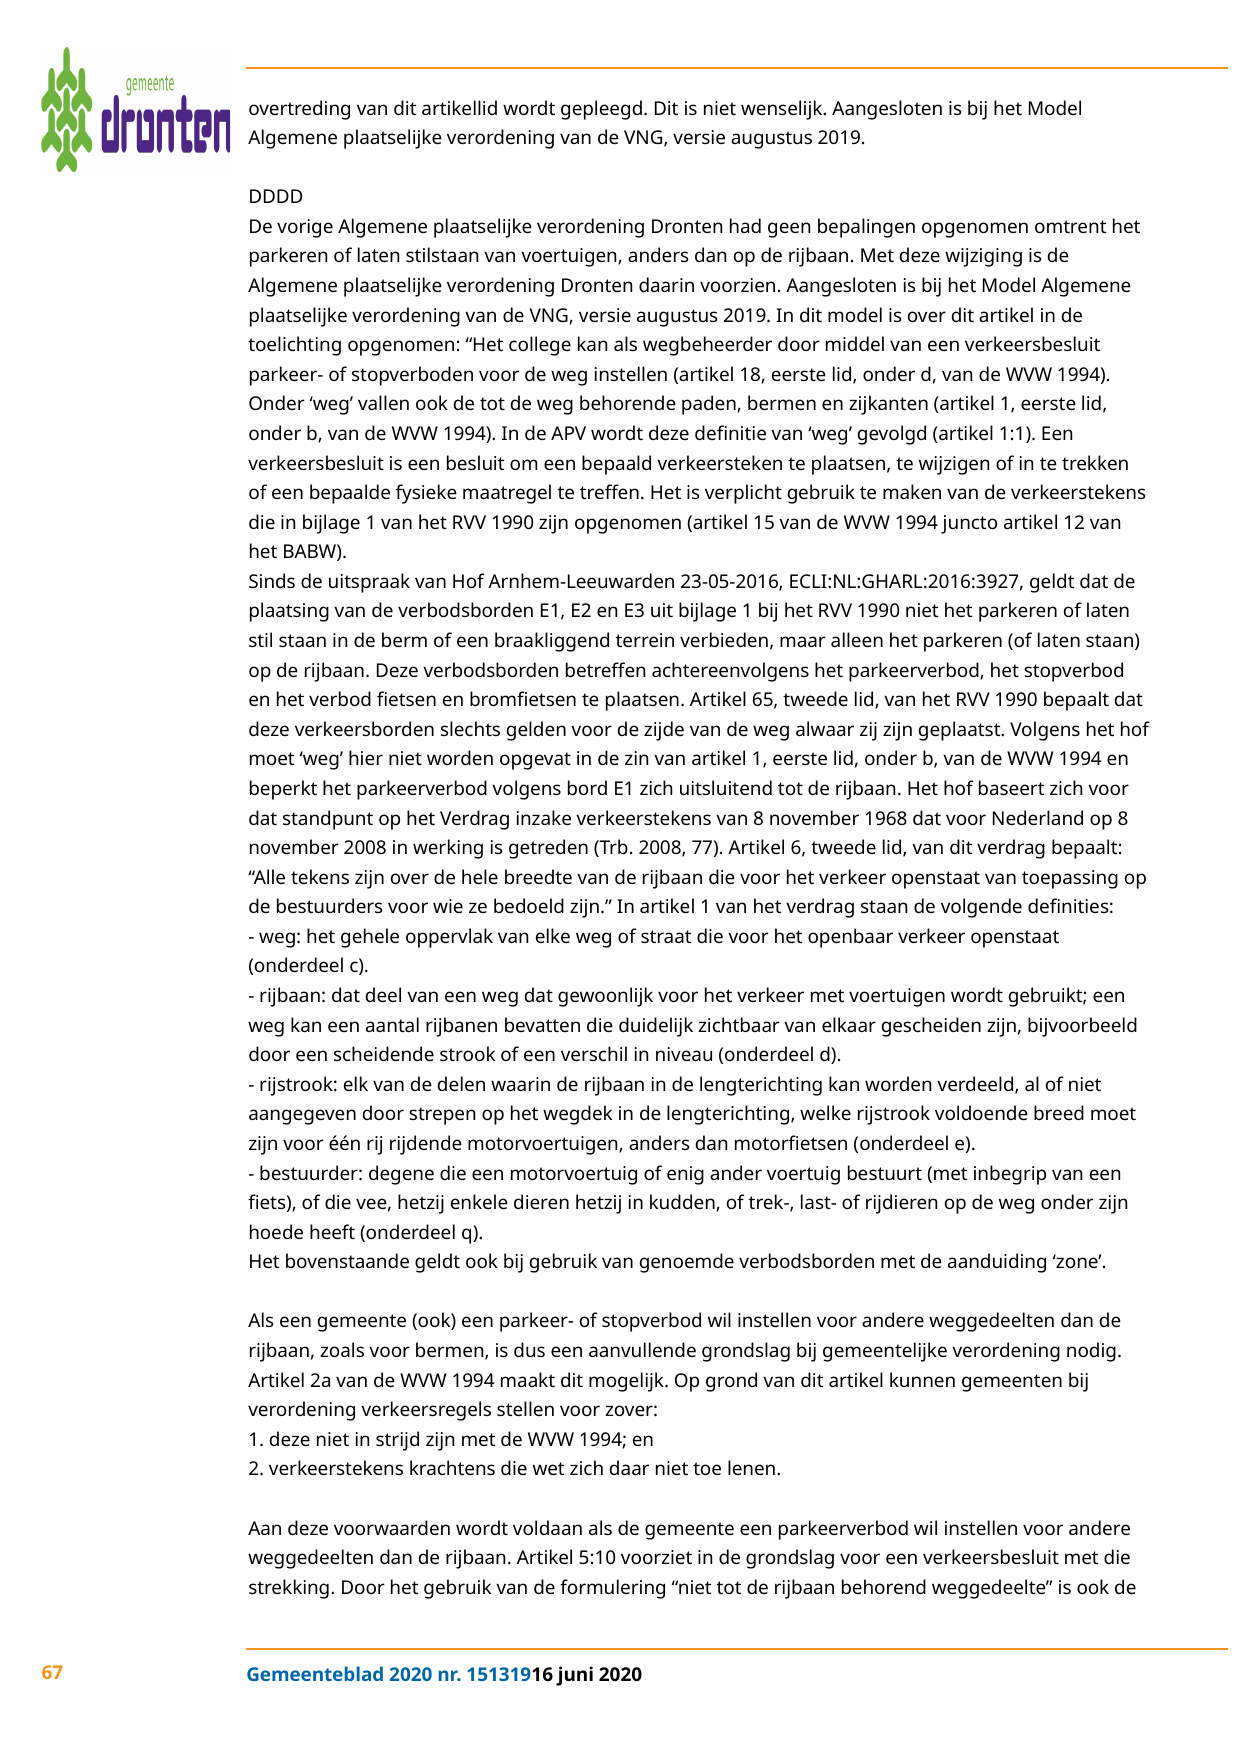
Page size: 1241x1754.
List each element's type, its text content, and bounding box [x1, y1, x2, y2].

text - weg: het gehele oppervlak van elke weg of straat die voor het openbaar verkeer openstaat (onderdeel c). [248, 923, 1152, 978]
text - bestuurder: degene die een motorvoertuig of enig ander voertuig bestuurt (met inbegrip van een fiets), of die vee, hetzij enkele dieren hetzij in kudden, of trek-, last- of rijdieren op de weg onder zijn hoede heeft (onderdeel q). [248, 1160, 1152, 1245]
text 2. verkeerstekens krachtens die wet zich daar niet toe lenen. [248, 1456, 1152, 1481]
text overtreding van dit artikellid wordt gepleegd. Dit is niet wenselijk. Aangesloten is bij het Model Algemene plaatselijke verordening van de VNG, versie augustus 2019. [248, 95, 1152, 150]
text DDDD [248, 183, 1152, 209]
text Aan deze voorwaarden wordt voldaan als de gemeente een parkeerverbod wil instellen voor andere weggedeelten dan de rijbaan. Artikel 5:10 voorziet in de grondslag voor een verkeersbesluit met die strekking. Door het gebruik van de formulering “niet tot de rijbaan behorend weggedeelte” is ook de [248, 1515, 1152, 1600]
text Het bovenstaande geldt ook bij gebruik van genoemde verbodsborden met de aanduiding ‘zone’. [248, 1248, 1152, 1274]
text Als een gemeente (ook) een parkeer- of stopverbod wil instellen voor andere weggedeelten dan de rijbaan, zoals voor bermen, is dus een aanvullende grondslag bij gemeentelijke verordening nodig. Artikel 2a van de WVW 1994 maakt dit mogelijk. Op grond van dit artikel kunnen gemeenten bij verordening verkeersregels stellen voor zover: [248, 1308, 1152, 1422]
text De vorige Algemene plaatselijke verordening Dronten had geen bepalingen opgenomen omtrent het parkeren of laten stilstaan van voertuigen, anders dan op de rijbaan. Met deze wijziging is de Algemene plaatselijke verordening Dronten daarin voorzien. Aangesloten is bij het Model Algemene plaatselijke verordening van de VNG, versie augustus 2019. In dit model is over dit artikel in de toelichting opgenomen: “Het college kan als wegbeheerder door middel van een verkeersbesluit parkeer- of stopverboden voor de weg instellen (artikel 18, eerste lid, onder d, van de WVW 1994). Onder ‘weg’ vallen ook de tot de weg behorende paden, bermen en zijkanten (artikel 1, eerste lid, onder b, van de WVW 1994). In de APV wordt deze definitie van ‘weg’ gevolgd (artikel 1:1). Een verkeersbesluit is een besluit om een bepaald verkeersteken te plaatsen, te wijzigen of in te trekken of een bepaalde fysieke maatregel te treffen. Het is verplicht gebruik te maken van de verkeerstekens die in bijlage 1 van het RVV 1990 zijn opgenomen (artikel 15 van de WVW 1994 juncto artikel 12 van het BABW). [248, 213, 1152, 564]
text - rijstrook: elk van de delen waarin de rijbaan in de lengterichting kan worden verdeeld, al of niet aangegeven door strepen op het wegdek in de lengterichting, welke rijstrook voldoende breed moet zijn voor één rij rijdende motorvoertuigen, anders dan motorfietsen (onderdeel e). [248, 1071, 1152, 1156]
text Sinds de uitspraak van Hof Arnhem-Leeuwarden 23-05-2016, ECLI:NL:GHARL:2016:3927, geldt dat de plaatsing van de verbodsborden E1, E2 en E3 uit bijlage 1 bij het RVV 1990 niet het parkeren of laten stil staan in de berm of een braakliggend terrein verbieden, maar alleen het parkeren (of laten staan) op de rijbaan. Deze verbodsborden betreffen achtereenvolgens het parkeerverbod, het stopverbod en het verbod fietsen en bromfietsen te plaatsen. Artikel 65, tweede lid, van het RVV 1990 bepaalt dat deze verkeersborden slechts gelden voor de zijde van de weg alwaar zij zijn geplaatst. Volgens het hof moet ‘weg’ hier niet worden opgevat in de zin van artikel 1, eerste lid, onder b, van de WVW 1994 en beperkt het parkeerverbod volgens bord E1 zich uitsluitend tot de rijbaan. Het hof baseert zich voor dat standpunt op het Verdrag inzake verkeerstekens van 8 november 1968 dat voor Nederland op 8 november 2008 in werking is getreden (Trb. 2008, 77). Artikel 6, tweede lid, van dit verdrag bepaalt: “Alle tekens zijn over de hele breedte van de rijbaan die voor het verkeer openstaat van toepassing op de bestuurders voor wie ze bedoeld zijn.” In artikel 1 van het verdrag staan de volgende definities: [248, 568, 1152, 919]
text 1. deze niet in strijd zijn met de WVW 1994; en [248, 1426, 1152, 1452]
text - rijbaan: dat deel van een weg dat gewoonlijk voor het verkeer met voertuigen wordt gebruikt; een weg kan een aantal rijbanen bevatten die duidelijk zichtbaar van elkaar gescheiden zijn, bijvoorbeeld door een scheidende strook of een verschil in niveau (onderdeel d). [248, 982, 1152, 1067]
picture [41, 47, 231, 172]
